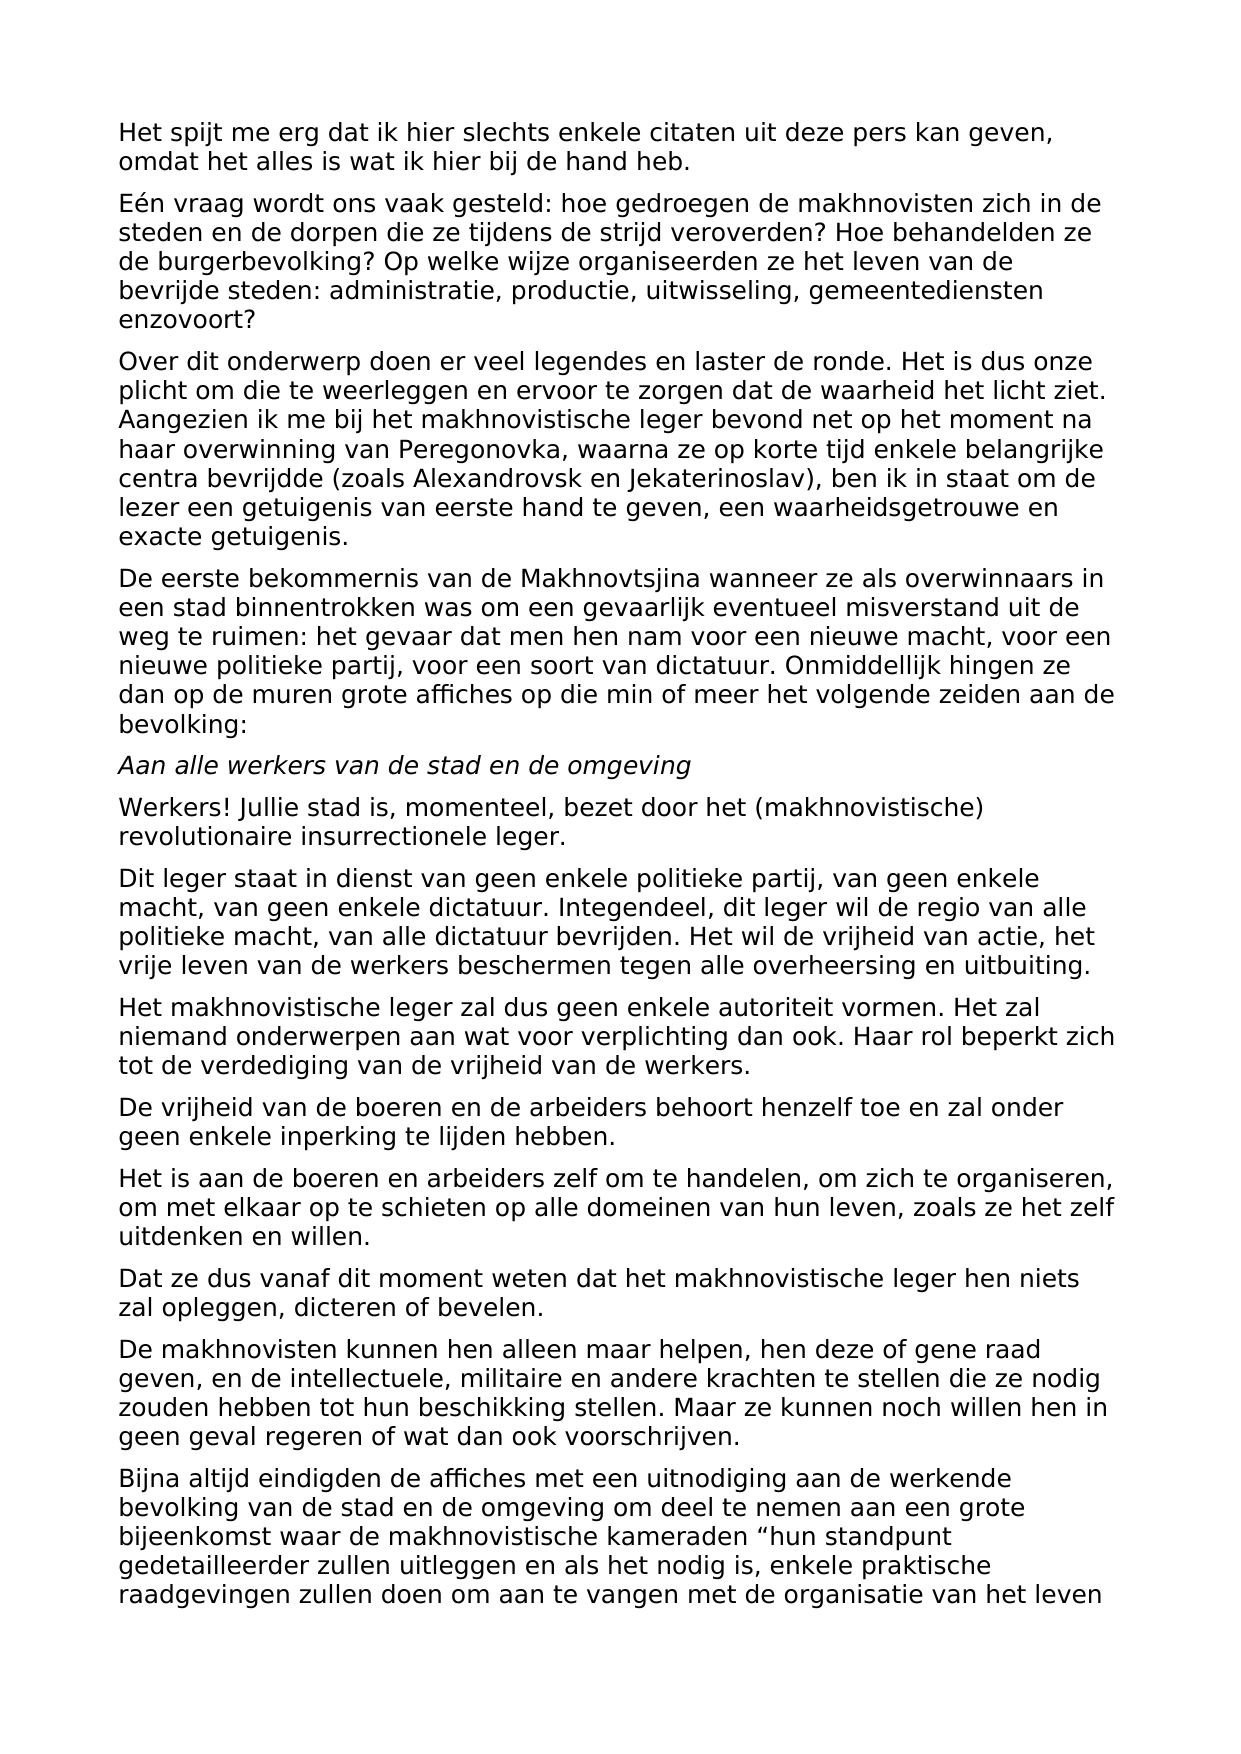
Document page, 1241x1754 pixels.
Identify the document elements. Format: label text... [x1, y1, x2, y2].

text Aan alle werkers van de stad en de omgeving [118, 751, 1122, 781]
text De eerste bekommernis van de Makhnovtsjina wanneer ze als overwinnaars in een stad binnentrokken was om een gevaarlijk eventueel misverstand uit de weg te ruimen: het gevaar dat men hen nam voor een nieuwe macht, voor een nieuwe politieke partij, voor een soort van dictatuur. Onmiddellijk hingen ze dan op de muren grote affiches op die min of meer het volgende zeiden aan de bevolking: [118, 564, 1122, 739]
text Over dit onderwerp doen er veel legendes en laster de ronde. Het is dus onze plicht om die te weerleggen en ervoor te zorgen dat de waarheid het licht ziet. Aangezien ik me bij het makhnovistische leger bevond net op het moment na haar overwinning van Peregonovka, waarna ze op korte tijd enkele belangrijke centra bevrijdde (zoals Alexandrovsk en Jekaterinoslav), ben ik in staat om de lezer een getuigenis van eerste hand te geven, een waarheidsgetrouwe en exacte getuigenis. [118, 347, 1122, 551]
text De vrijheid van de boeren en de arbeiders behoort henzelf toe en zal onder geen enkele inperking te lijden hebben. [118, 1093, 1122, 1151]
text Dit leger staat in dienst van geen enkele politieke partij, van geen enkele macht, van geen enkele dictatuur. Integendeel, dit leger wil de regio van alle politieke macht, van alle dictatuur bevrijden. Het wil de vrijheid van actie, het vrije leven van de werkers beschermen tegen alle overheersing en uitbuiting. [118, 864, 1122, 981]
text Eén vraag wordt ons vaak gesteld: hoe gedroegen de makhnovisten zich in de steden en de dorpen die ze tijdens de strijd veroverden? Hoe behandelden ze de burgerbevolking? Op welke wijze organiseerden ze het leven van de bevrijde steden: administratie, productie, uitwisseling, gemeentediensten enzovoort? [118, 189, 1122, 335]
text Het makhnovistische leger zal dus geen enkele autoriteit vormen. Het zal niemand onderwerpen aan wat voor verplichting dan ook. Haar rol beperkt zich tot de verdediging van de vrijheid van de werkers. [118, 993, 1122, 1081]
text Dat ze dus vanaf dit moment weten dat het makhnovistische leger hen niets zal opleggen, dicteren of bevelen. [118, 1264, 1122, 1322]
text Werkers! Jullie stad is, momenteel, bezet door het (makhnovistische) revolutionaire insurrectionele leger. [118, 793, 1122, 851]
text Bijna altijd eindigden de affiches met een uitnodiging aan de werkende bevolking van de stad en de omgeving om deel te nemen aan een grote bijeenkomst waar de makhnovistische kameraden “hun standpunt gedetailleerder zullen uitleggen en als het nodig is, enkele praktische raadgevingen zullen doen om aan te vangen met de organisatie van het leven [118, 1464, 1122, 1610]
text Het spijt me erg dat ik hier slechts enkele citaten uit deze pers kan geven, omdat het alles is wat ik hier bij de hand heb. [118, 118, 1122, 176]
text Het is aan de boeren en arbeiders zelf om te handelen, om zich te organiseren, om met elkaar op te schieten op alle domeinen van hun leven, zoals ze het zelf uitdenken en willen. [118, 1164, 1122, 1251]
text De makhnovisten kunnen hen alleen maar helpen, hen deze of gene raad geven, en de intellectuele, militaire en andere krachten te stellen die ze nodig zouden hebben tot hun beschikking stellen. Maar ze kunnen noch willen hen in geen geval regeren of wat dan ook voorschrijven. [118, 1335, 1122, 1451]
